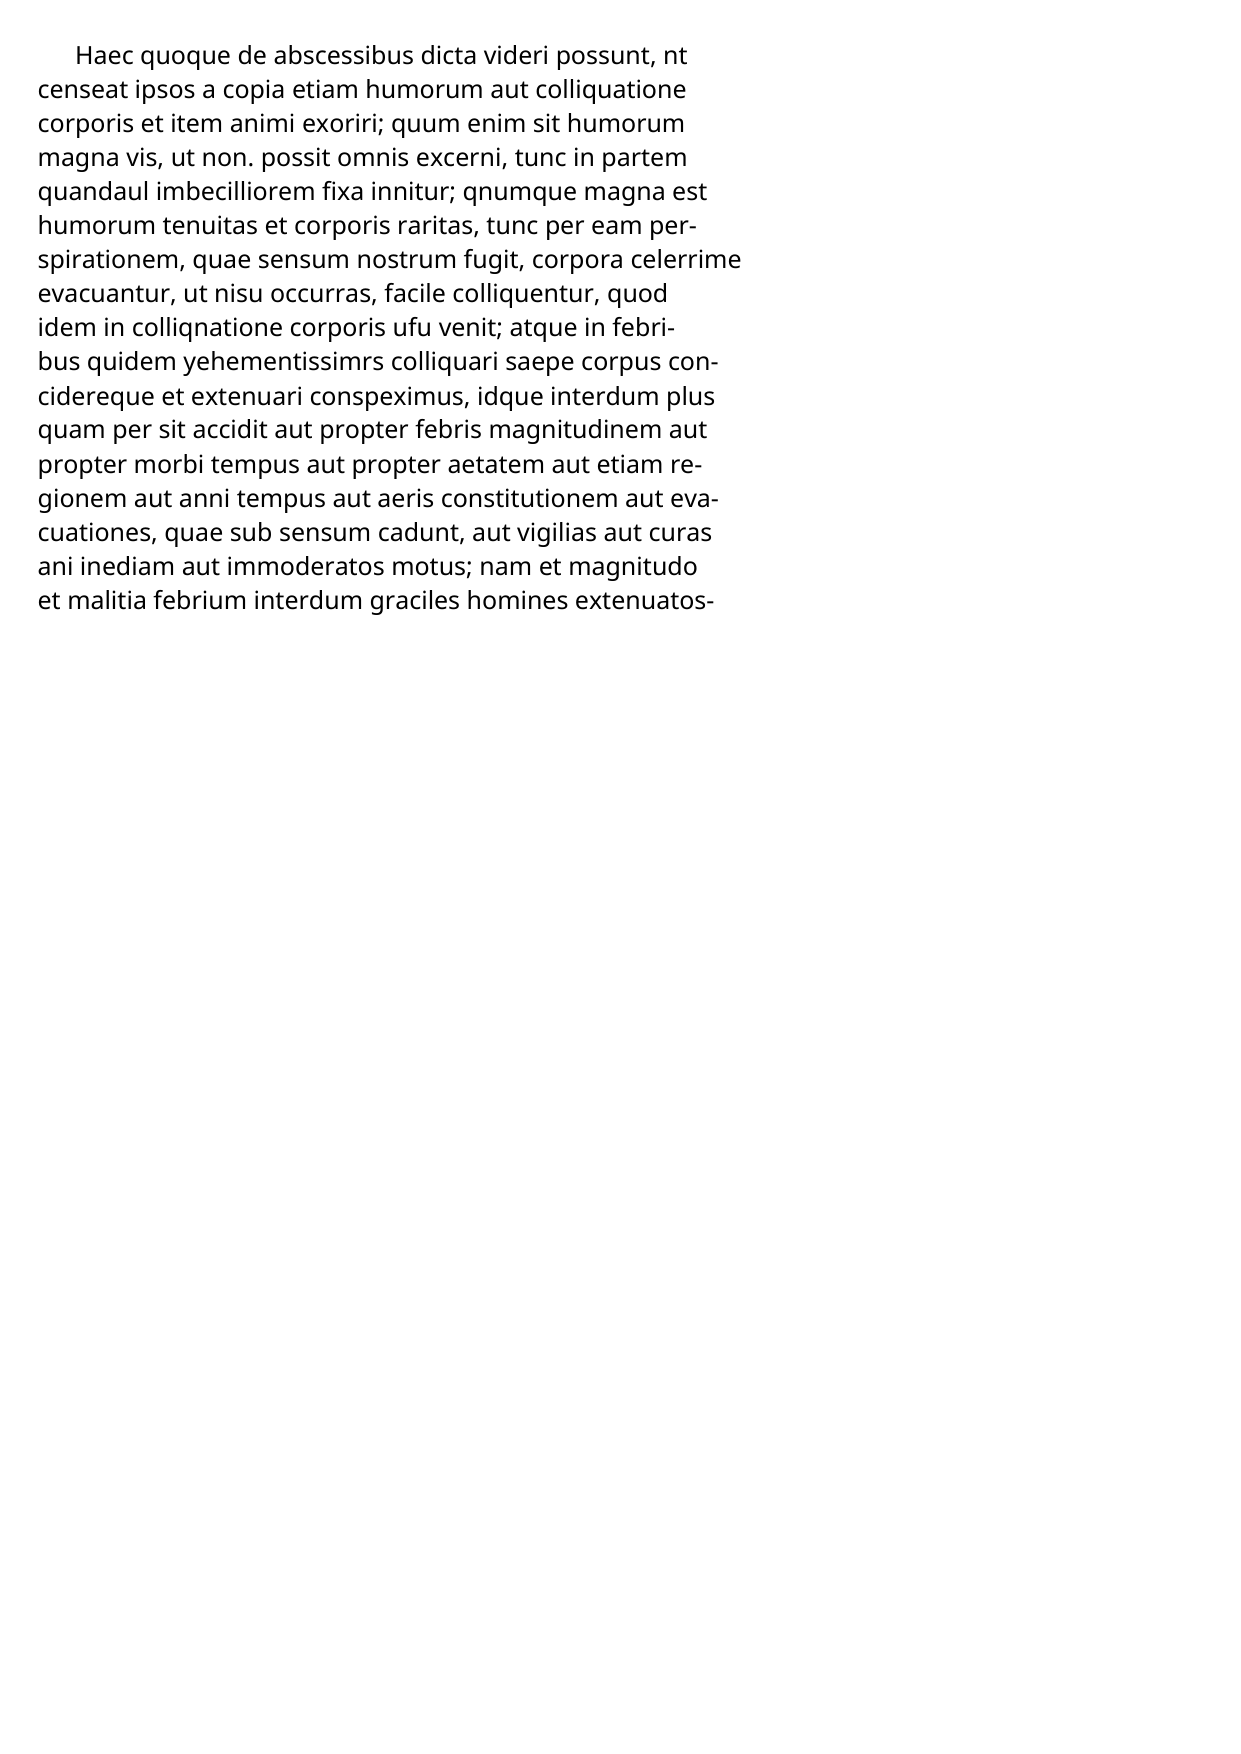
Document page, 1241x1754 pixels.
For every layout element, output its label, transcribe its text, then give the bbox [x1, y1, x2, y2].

text Haec quoque de abscessibus dicta videri possunt, nt censeat ipsos a copia etiam humorum aut colliquatione corporis et item animi exoriri; quum enim sit humorum magna vis, ut non. possit omnis excerni, tunc in partem quandaul imbecilliorem fixa innitur; qnumque magna est humorum tenuitas et corporis raritas, tunc per eam per- spirationem, quae sensum nostrum fugit, corpora celerrime evacuantur, ut nisu occurras, facile colliquentur, quod idem in colliqnatione corporis ufu venit; atque in febri- bus quidem yehementissimrs colliquari saepe corpus con- cidereque et extenuari conspeximus, idque interdum plus quam per sit accidit aut propter febris magnitudinem aut propter morbi tempus aut propter aetatem aut etiam re- gionem aut anni tempus aut aeris constitutionem aut eva- cuationes, quae sub sensum cadunt, aut vigilias aut curas ani inediam aut immoderatos motus; nam et magnitudo et malitia febrium interdum graciles homines extenuatos- [37, 37, 1203, 617]
